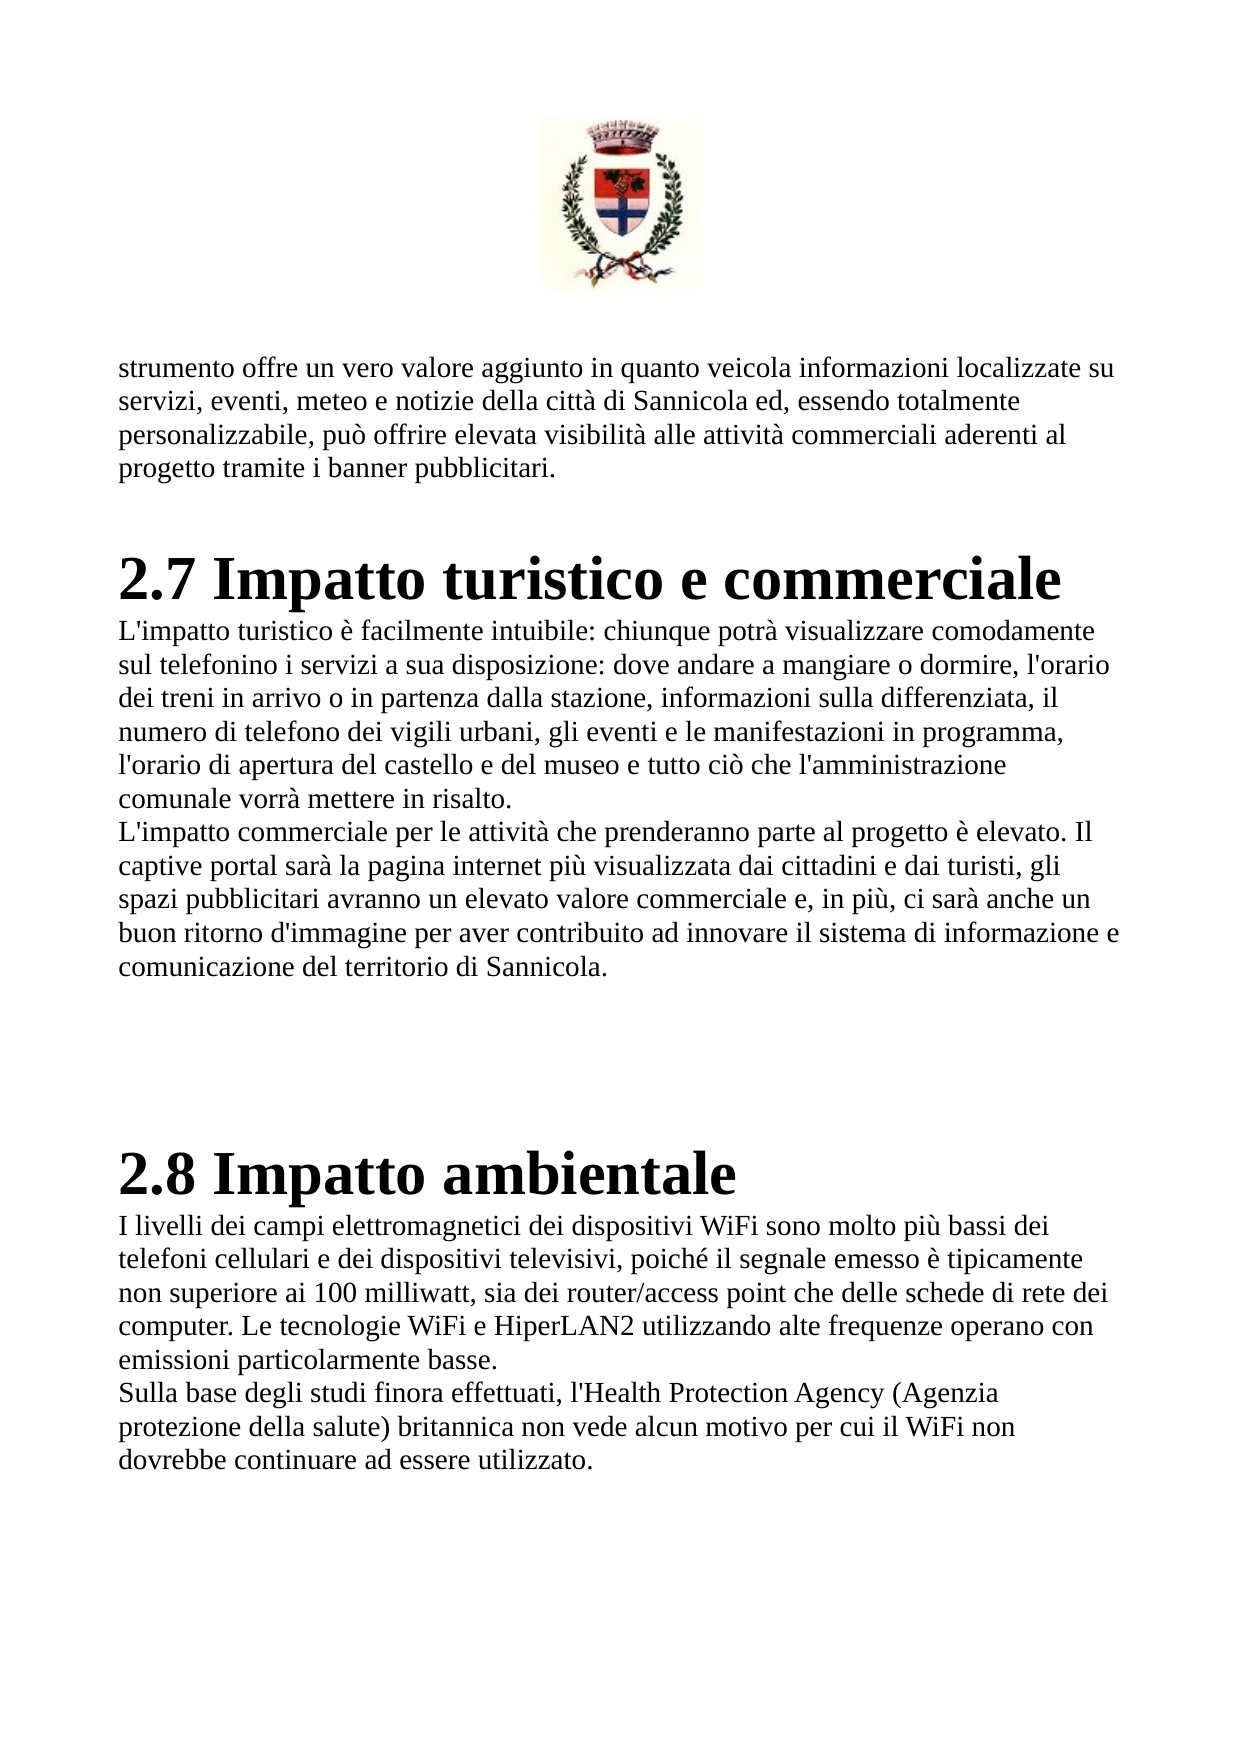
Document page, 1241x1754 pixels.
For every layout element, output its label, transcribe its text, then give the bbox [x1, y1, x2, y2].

text strumento offre un vero valore aggiunto in quanto veicola informazioni localizzate su servizi, eventi, meteo e notizie della città di Sannicola ed, essendo totalmente personalizzabile, può offrire elevata visibilità alle attività commerciali aderenti al progetto tramite i banner pubblicitari. [118, 350, 1122, 484]
picture [540, 117, 700, 291]
text 2.7 Impatto turistico e commerciale L'impatto turistico è facilmente intuibile: chiunque potrà visualizzare comodamente sul telefonino i servizi a sua disposizione: dove andare a mangiare o dormire, l'orario dei treni in arrivo o in partenza dalla stazione, informazioni sulla differenziata, il numero di telefono dei vigili urbani, gli eventi e le manifestazioni in programma, l'orario di apertura del castello e del museo e tutto ciò che l'amministrazione comunale vorrà mettere in risalto. L'impatto commerciale per le attività che prenderanno parte al progetto è elevato. Il captive portal sarà la pagina internet più visualizzata dai cittadini e dai turisti, gli spazi pubblicitari avranno un elevato valore commerciale e, in più, ci sarà anche un buon ritorno d'immagine per aver contribuito ad innovare il sistema di informazione e comunicazione del territorio di Sannicola. [118, 541, 1122, 982]
text 2.8 Impatto ambientale I livelli dei campi elettromagnetici dei dispositivi WiFi sono molto più bassi dei telefoni cellulari e dei dispositivi televisivi, poiché il segnale emesso è tipicamente non superiore ai 100 milliwatt, sia dei router/access point che delle schede di rete dei computer. Le tecnologie WiFi e HiperLAN2 utilizzando alte frequenze operano con emissioni particolarmente basse. Sulla base degli studi finora effettuati, l'Health Protection Agency (Agenzia protezione della salute) britannica non vede alcun motivo per cui il WiFi non dovrebbe continuare ad essere utilizzato. [118, 1136, 1122, 1476]
